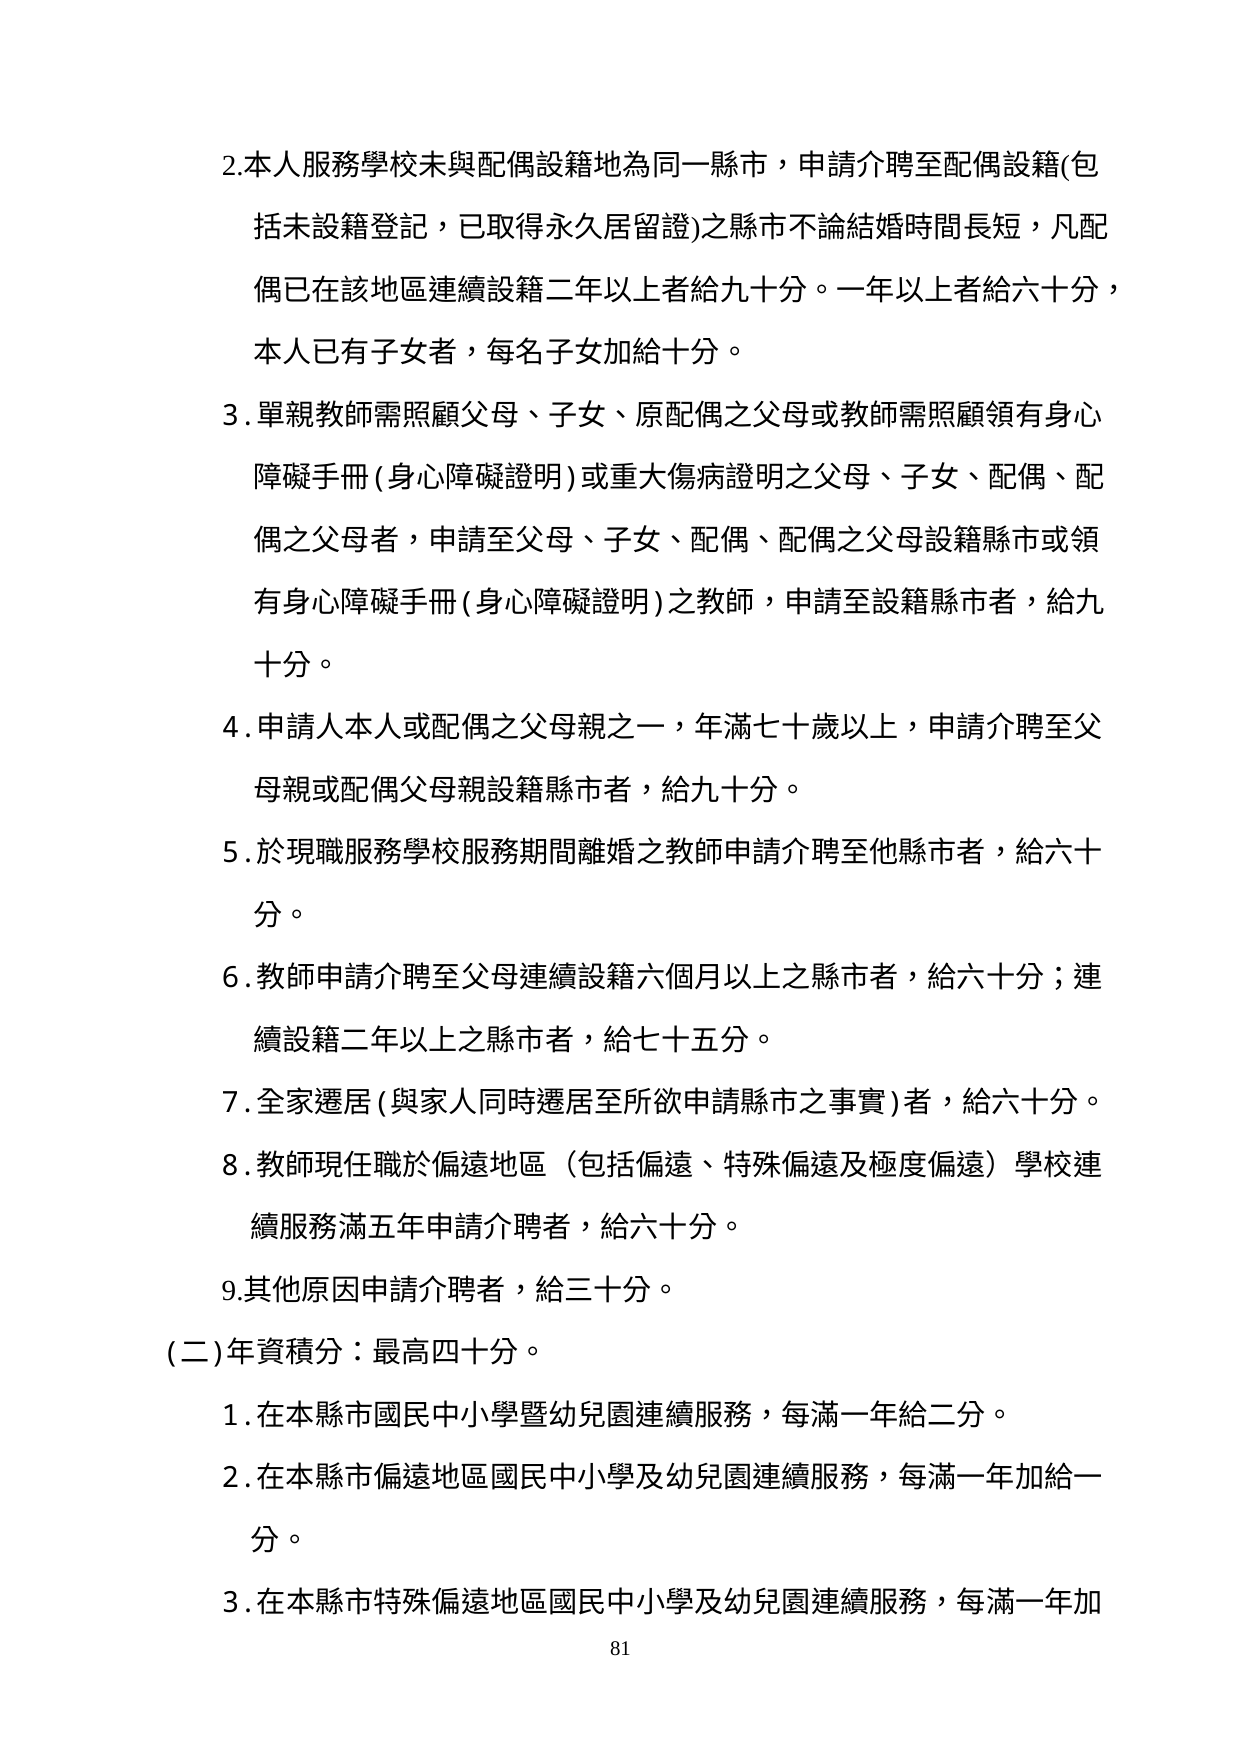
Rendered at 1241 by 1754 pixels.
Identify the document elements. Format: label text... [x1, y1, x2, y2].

text 8.教師現任職於偏遠地區（包括偏遠、特殊偏遠及極度偏遠）學校連續服務滿五年申請介聘者，給六十分。 [221, 1121, 1122, 1246]
text 3.單親教師需照顧父母、子女、原配偶之父母或教師需照顧領有身心障礙手冊(身心障礙證明)或重大傷病證明之父母、子女、配偶、配偶之父母者，申請至父母、子女、配偶、配偶之父母設籍縣市或領有身心障礙手冊(身心障礙證明)之教師，申請至設籍縣市者，給九十分。 [221, 371, 1122, 683]
text (二)年資積分：最高四十分。 [118, 1308, 1122, 1371]
text 7.全家遷居(與家人同時遷居至所欲申請縣市之事實)者，給六十分。 [221, 1058, 1122, 1121]
text 1.在本縣市國民中小學暨幼兒園連續服務，每滿一年給二分。 [221, 1371, 1122, 1433]
text 5.於現職服務學校服務期間離婚之教師申請介聘至他縣市者，給六十分。 [222, 808, 1122, 933]
text 2.本人服務學校未與配偶設籍地為同一縣市，申請介聘至配偶設籍(包括未設籍登記，已取得永久居留證)之縣市不論結婚時間長短，凡配偶已在該地區連續設籍二年以上者給九十分。一年以上者給六十分，本人已有子女者，每名子女加給十分。 [222, 121, 1122, 371]
text 3.在本縣市特殊偏遠地區國民中小學及幼兒園連續服務，每滿一年加 [222, 1558, 1122, 1621]
text 4.申請人本人或配偶之父母親之一，年滿七十歲以上，申請介聘至父母親或配偶父母親設籍縣市者，給九十分。 [222, 683, 1122, 808]
text 6.教師申請介聘至父母連續設籍六個月以上之縣市者，給六十分；連續設籍二年以上之縣市者，給七十五分。 [222, 933, 1122, 1058]
text 9.其他原因申請介聘者，給三十分。 [221, 1246, 1122, 1308]
text 2.在本縣市偏遠地區國民中小學及幼兒園連續服務，每滿一年加給一分。 [221, 1433, 1122, 1558]
